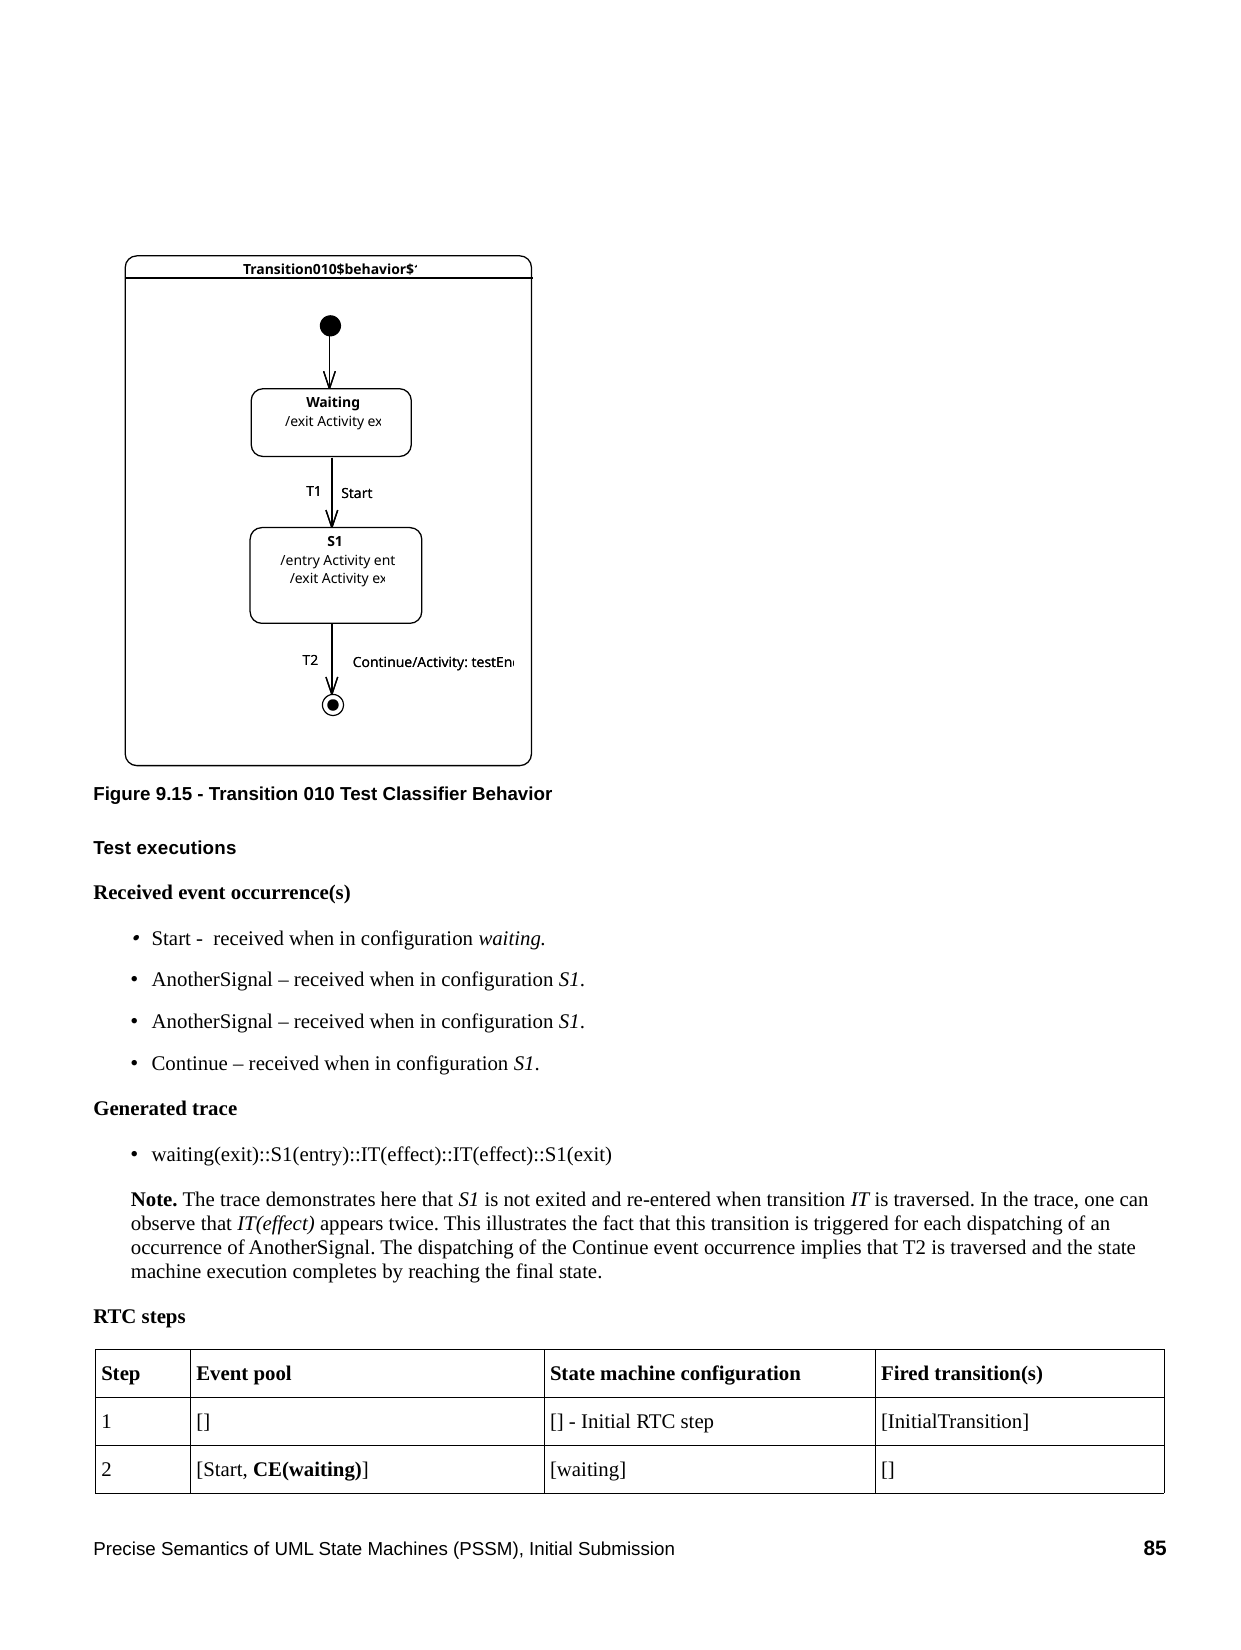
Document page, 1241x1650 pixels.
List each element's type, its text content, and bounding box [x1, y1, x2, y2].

table_cell [] [876, 1446, 1164, 1492]
text Note. The trace demonstrates here that S1 is not exited and re-entered when transition IT is traversed. In the trace, one can observe that IT(effect) appears twice. This illustrates the fact that this transition is triggered for each dispatching of an occurrence of AnotherSignal. The dispatching of the Continue event occurrence implies that T2 is traversed and the state machine execution completes by reaching the final state. [131, 1187, 1164, 1283]
table_header Event pool [191, 1350, 544, 1397]
table_header Step [96, 1350, 190, 1397]
table_cell 2 [96, 1446, 190, 1492]
text Received event occurrence(s) [93, 880, 1164, 904]
table_cell [Start, CE(waiting)] [191, 1446, 544, 1492]
subtitle Test executions [93, 231, 1164, 859]
table_cell [] [191, 1398, 544, 1445]
list AnotherSignal – received when in configuration S1. [131, 966, 1164, 991]
table_cell [waiting] [545, 1446, 875, 1492]
list Start - received when in configuration waiting. [131, 925, 1164, 950]
text RTC steps [93, 1304, 1164, 1328]
text Figure 9.15 - Transition 010 Test Classifier Behavior [93, 243, 565, 804]
table_header Fired transition(s) [876, 1350, 1164, 1397]
text Generated trace [93, 1096, 1164, 1120]
table_cell [InitialTransition] [876, 1398, 1164, 1445]
list Continue – received when in configuration S1. [131, 1050, 1164, 1075]
list waiting(exit)::S1(entry)::IT(effect)::IT(effect)::S1(exit) [131, 1141, 1164, 1166]
table_cell 1 [96, 1398, 190, 1445]
table_header State machine configuration [545, 1350, 875, 1397]
table_cell [] - Initial RTC step [545, 1398, 875, 1445]
list AnotherSignal – received when in configuration S1. [131, 1008, 1164, 1033]
